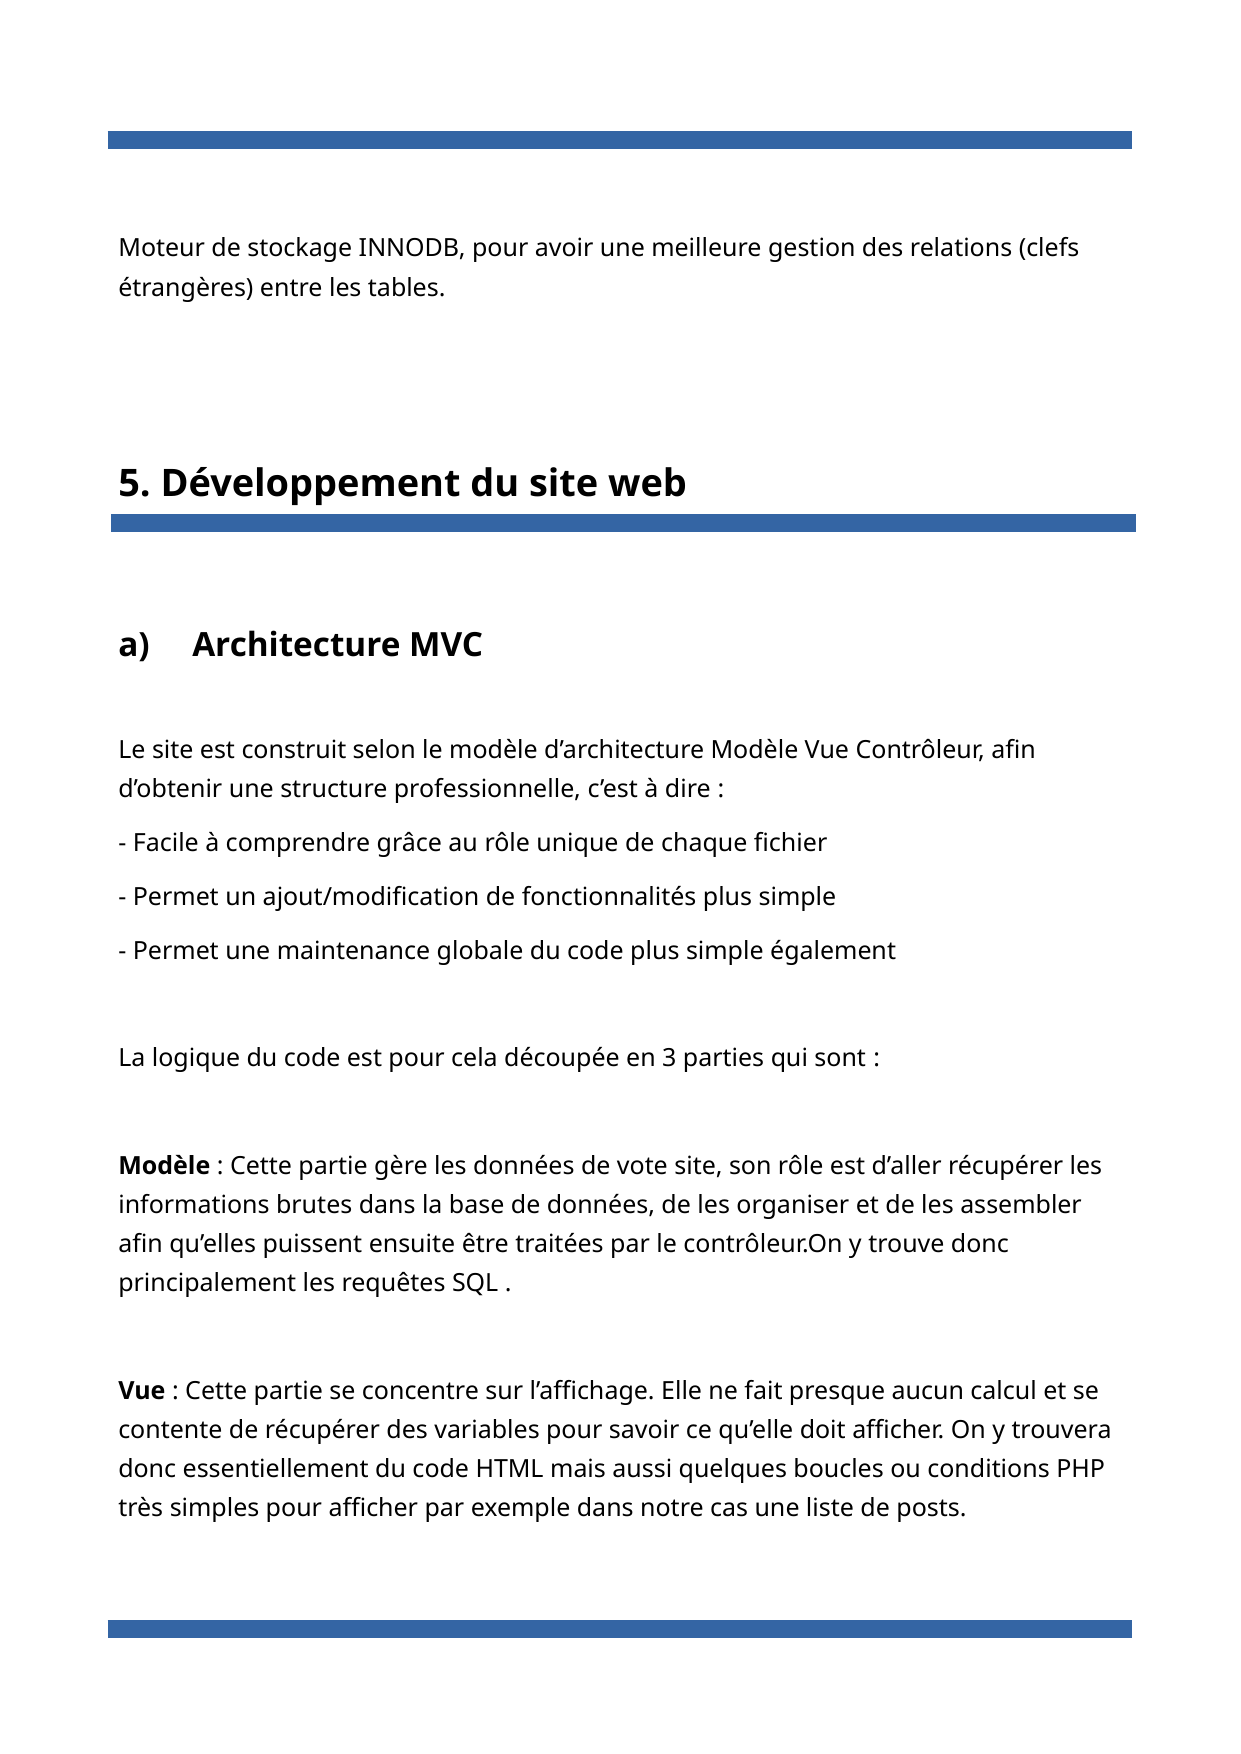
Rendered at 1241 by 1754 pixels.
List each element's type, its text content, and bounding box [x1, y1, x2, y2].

text - Permet un ajout/modification de fonctionnalités plus simple [118, 879, 1122, 913]
text Moteur de stockage INNODB, pour avoir une meilleure gestion des relations (clefs étrangères) entre les tables. [118, 230, 1122, 303]
text - Facile à comprendre grâce au rôle unique de chaque fichier [118, 825, 1122, 859]
text Le site est construit selon le modèle d’architecture Modèle Vue Contrôleur, afin d’obtenir une structure professionnelle, c’est à dire : [118, 732, 1122, 805]
subtitle 5. Développement du site web [118, 456, 1122, 507]
text - Permet une maintenance globale du code plus simple également [118, 932, 1122, 966]
subtitle a) Architecture MVC [118, 620, 1122, 666]
text Modèle : Cette partie gère les données de vote site, son rôle est d’aller récupérer les informations brutes dans la base de données, de les organiser et de les assembler afin qu’elles puissent ensuite être traitées par le contrôleur.On y trouve donc principalement les requêtes SQL . [118, 1147, 1122, 1299]
text Vue : Cette partie se concentre sur l’affichage. Elle ne fait presque aucun calcul et se contente de récupérer des variables pour savoir ce qu’elle doit afficher. On y trouvera donc essentiellement du code HTML mais aussi quelques boucles ou conditions PHP très simples pour afficher par exemple dans notre cas une liste de posts. [118, 1372, 1122, 1524]
text La logique du code est pour cela découpée en 3 parties qui sont : [118, 1040, 1122, 1074]
